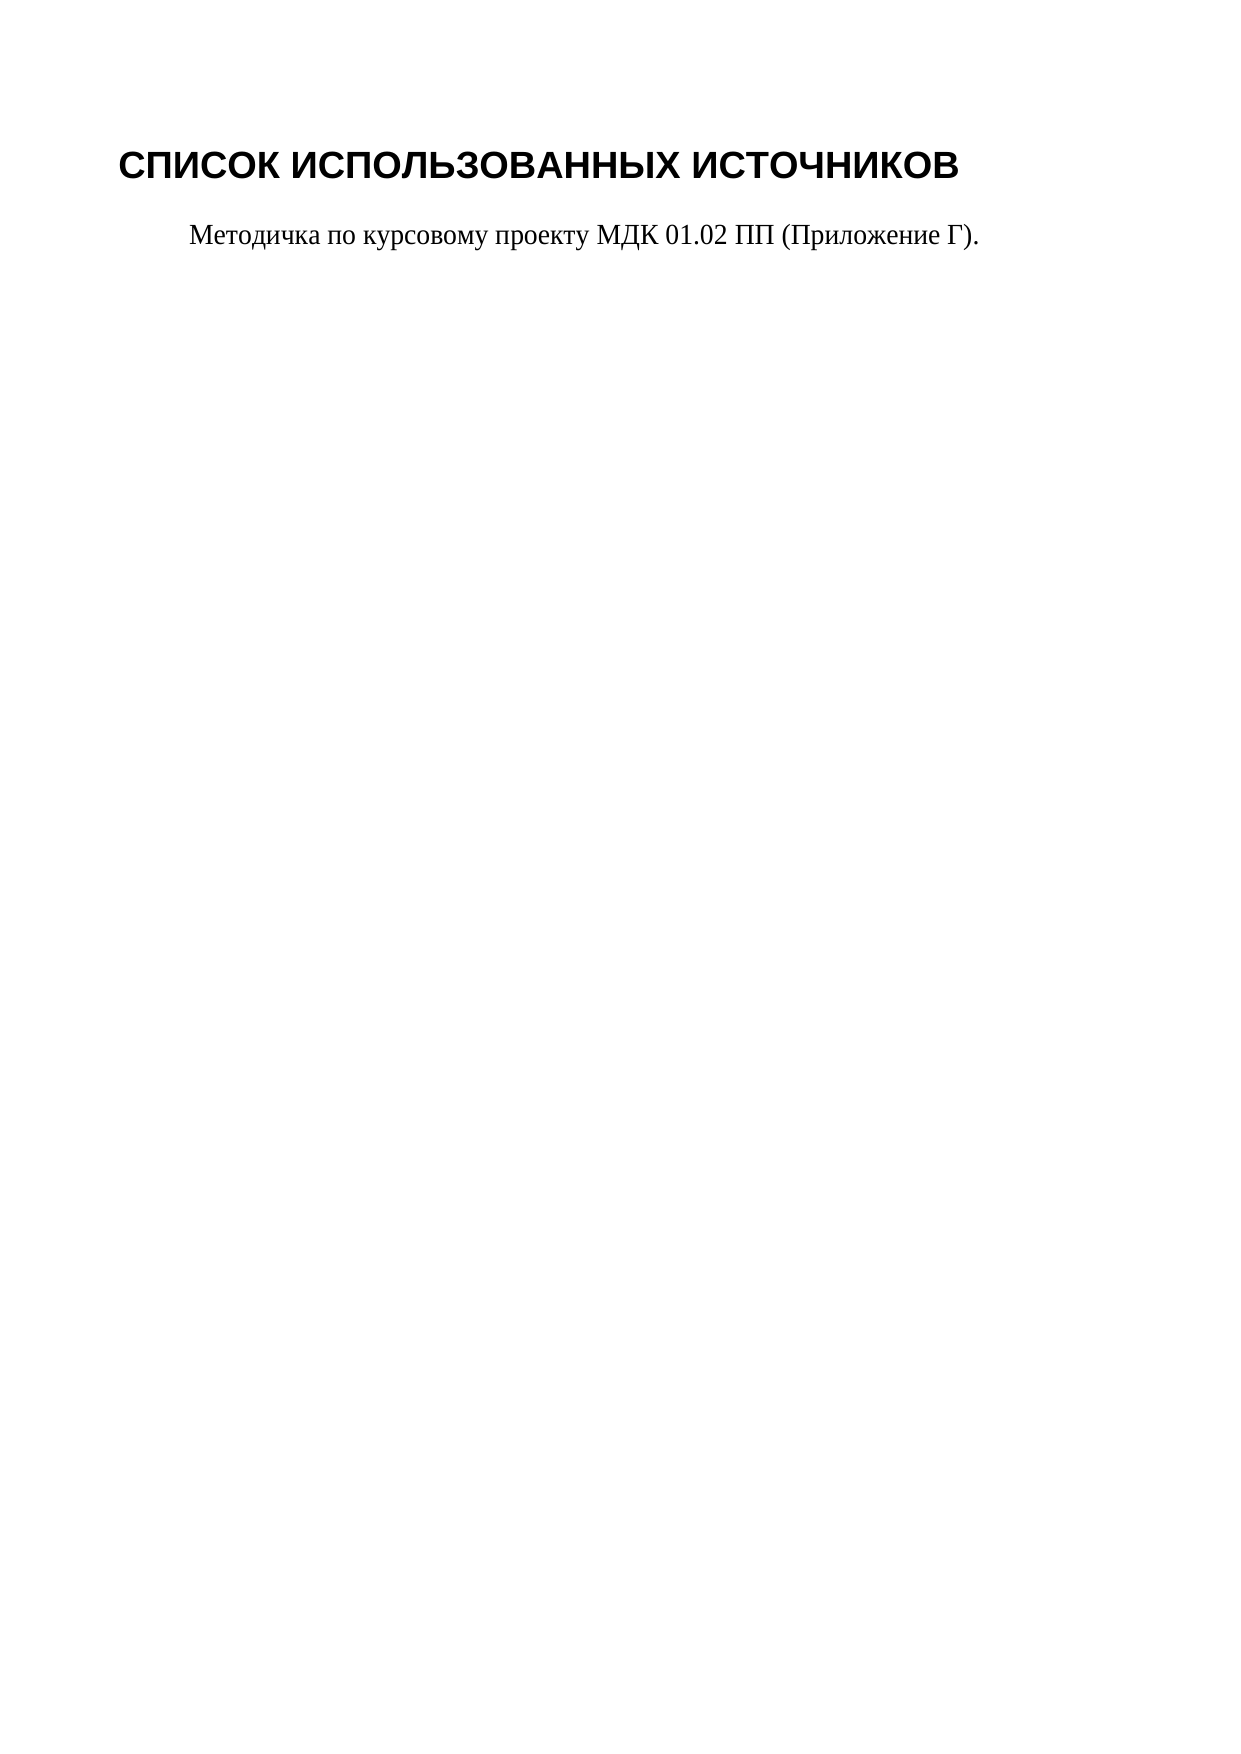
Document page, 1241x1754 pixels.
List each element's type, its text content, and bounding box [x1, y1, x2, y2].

text Методичка по курсовому проекту МДК 01.02 ПП (Приложение Г). [118, 217, 1122, 251]
subtitle СПИСОК ИСПОЛЬЗОВАННЫХ ИСТОЧНИКОВ [118, 143, 1122, 187]
